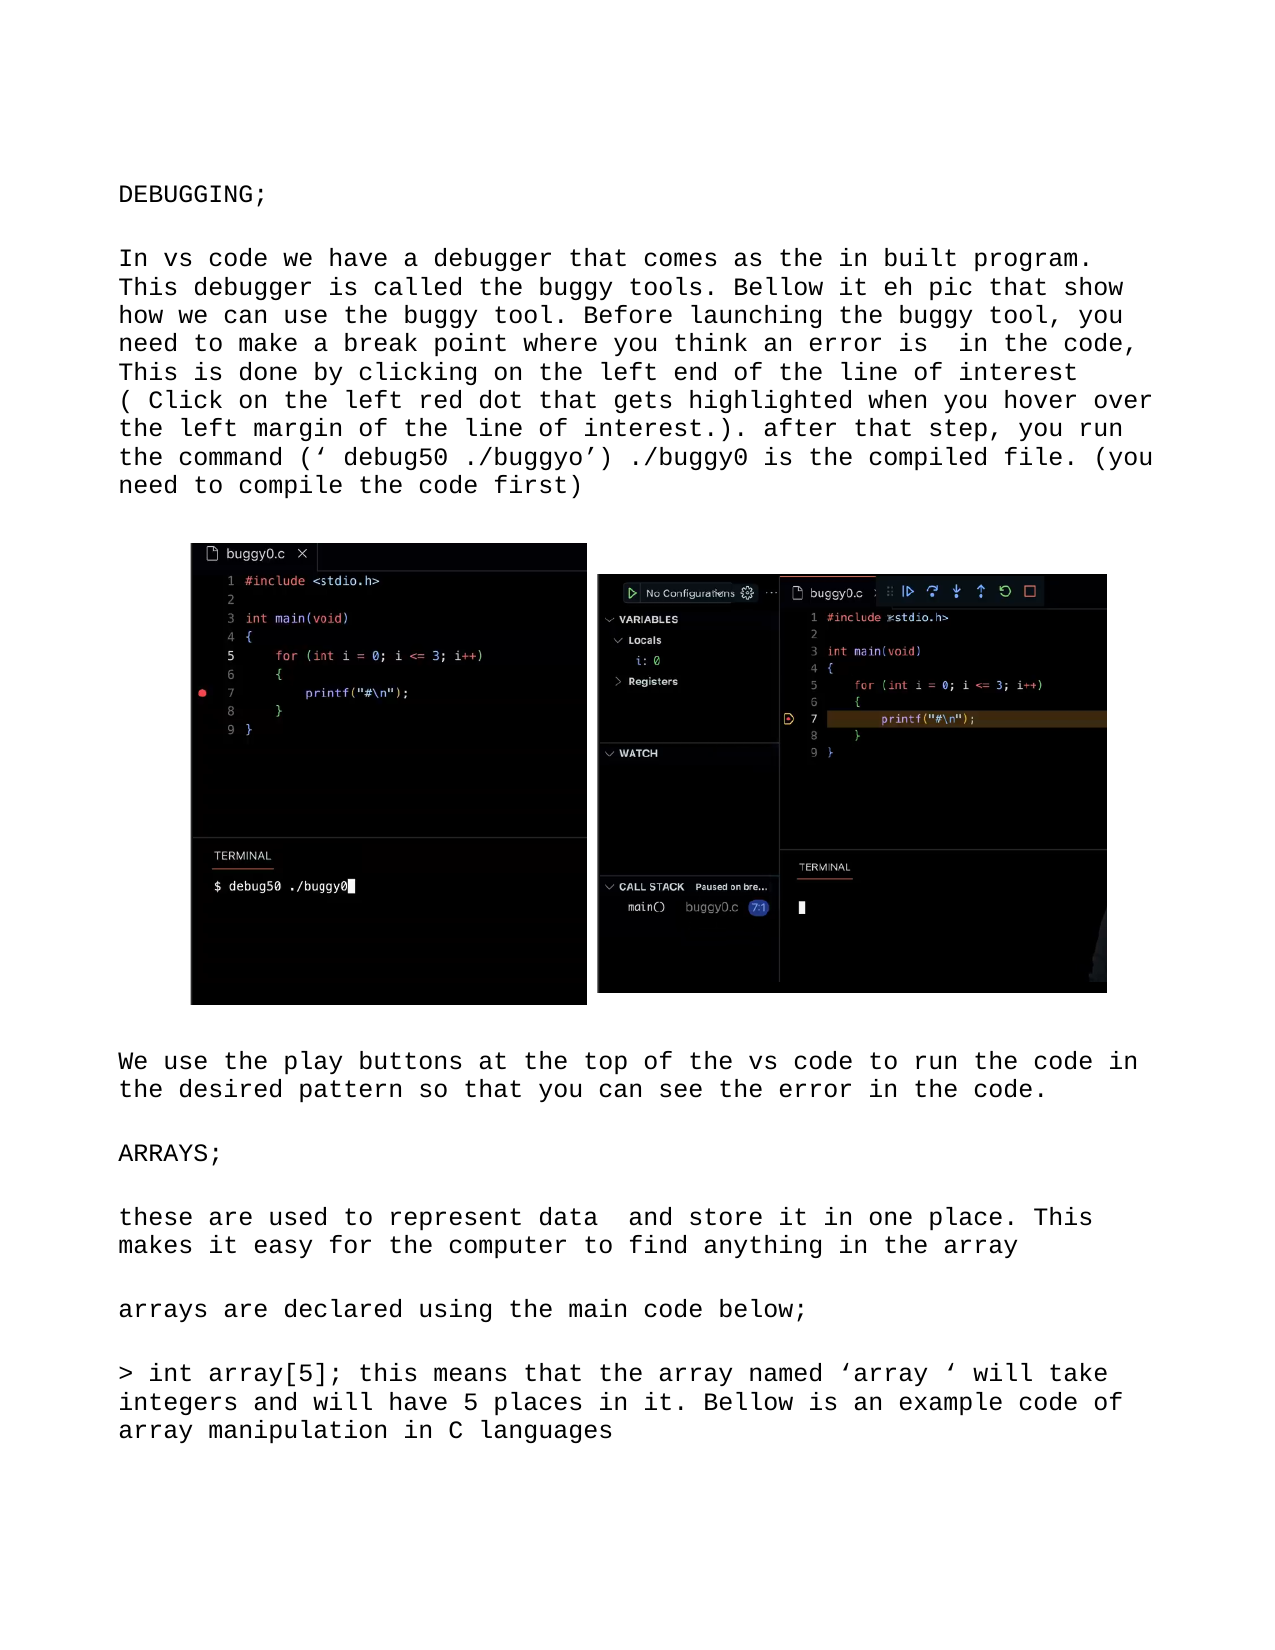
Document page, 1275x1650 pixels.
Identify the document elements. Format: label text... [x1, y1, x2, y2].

text arrays are declared using the main code below; [118, 1297, 1157, 1325]
picture [597, 574, 1107, 993]
text these are used to represent data and store it in one place. This makes it easy for the computer to find anything in the array [118, 1204, 1157, 1261]
text ARRAYS; [118, 1141, 1157, 1169]
text In vs code we have a debugger that comes as the in built program. This debugger is called the buggy tools. Bellow it eh pic that show how we can use the buggy tool. Before launching the buggy tool, you need to make a break point where you think an error is in the code, This is done by clicking on the left end of the line of interest ( Click on the left red dot that gets highlighted when you hover over the left margin of the line of interest.). after that step, you run the command (‘ debug50 ./buggyo’) ./buggy0 is the compiled file. (you need to compile the code first) [118, 246, 1157, 501]
text We use the play buttons at the top of the vs code to run the code in the desired pattern so that you can see the error in the code. [118, 1048, 1157, 1105]
picture [190, 543, 587, 1005]
text > int array[5]; this means that the array named ‘array ‘ will take integers and will have 5 places in it. Bellow is an example code of array manipulation in C languages [118, 1361, 1157, 1446]
text DEBUGGING; [118, 182, 1157, 210]
